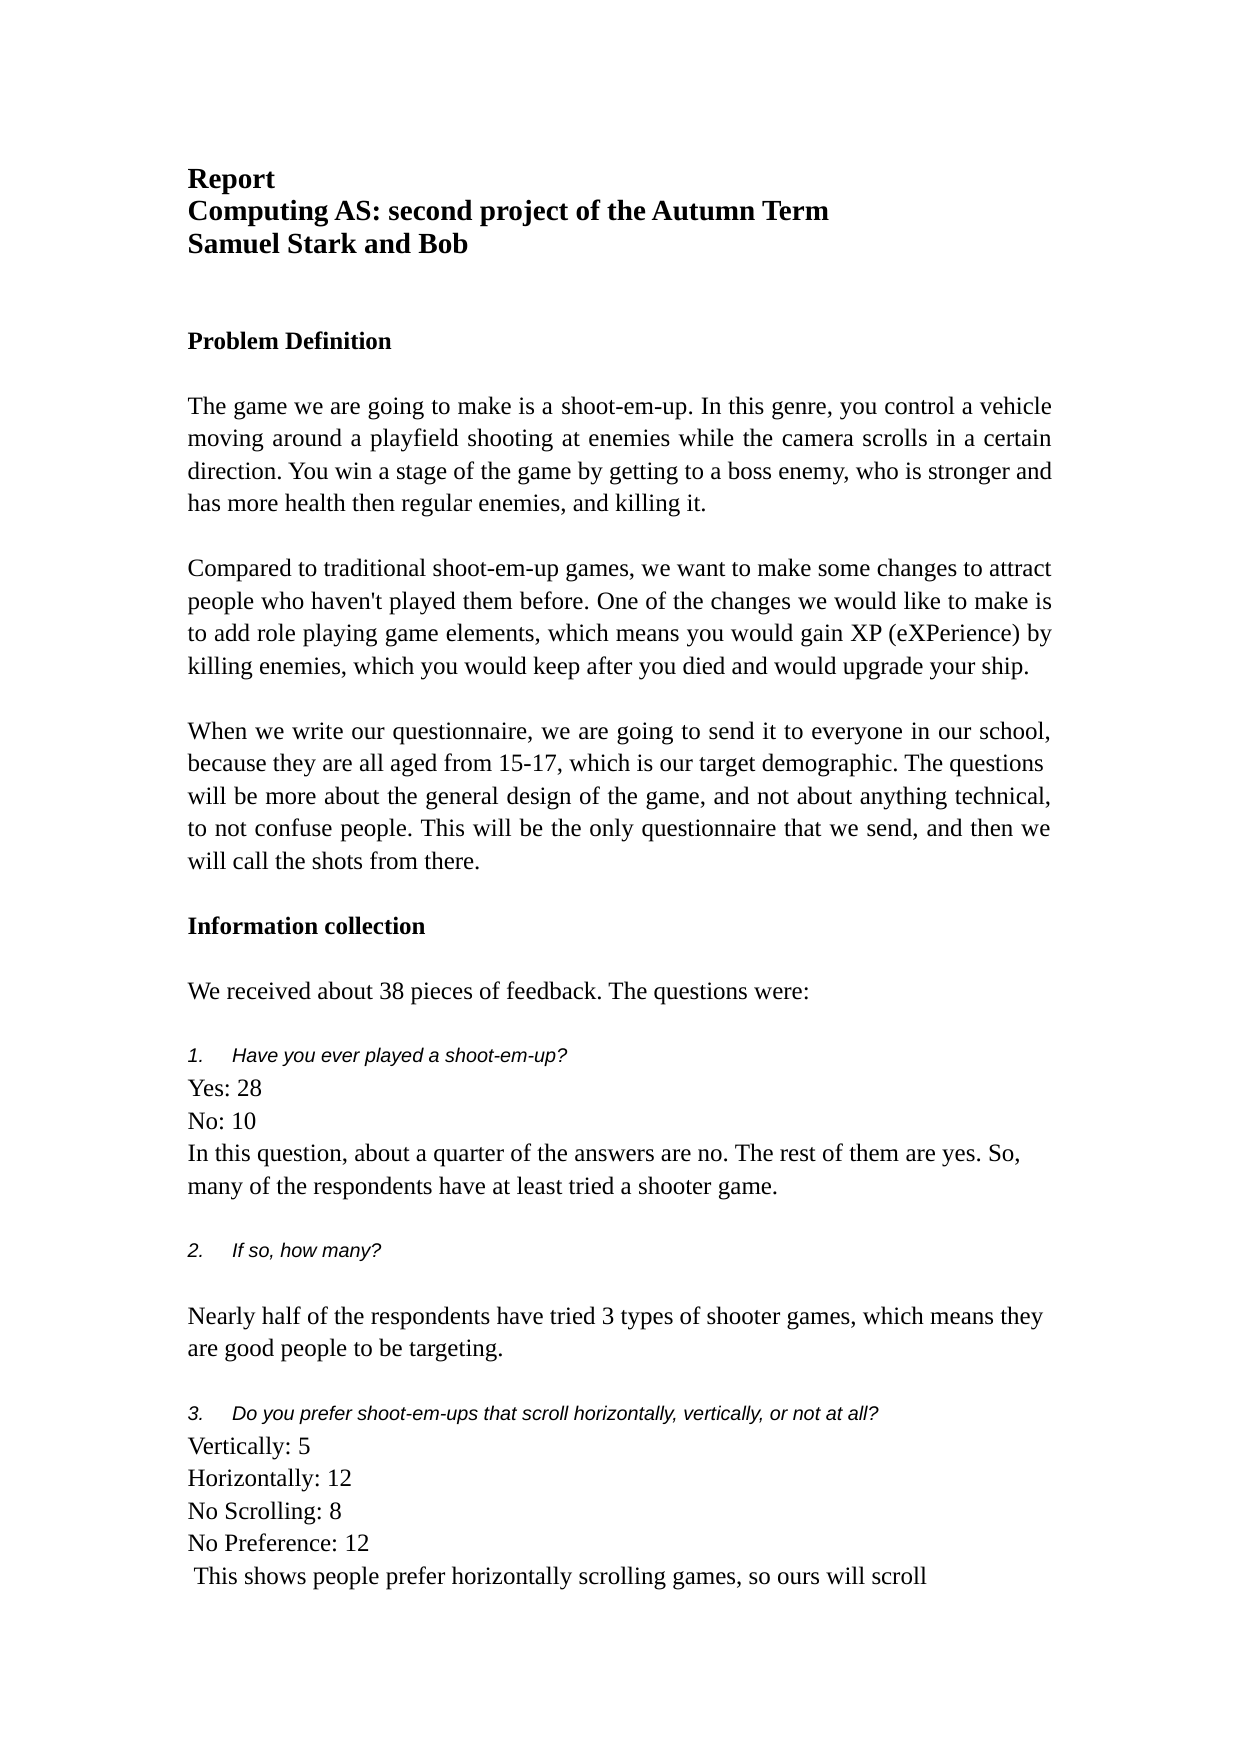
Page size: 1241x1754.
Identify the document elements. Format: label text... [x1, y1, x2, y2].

text We received about 38 pieces of feedback. The questions were: [187, 974, 1053, 1007]
text Vertically: 5 [187, 1429, 1053, 1462]
text No Scrolling: 8 [187, 1494, 1053, 1527]
text will be more about the general design of the game, and not about anything technical, to not confuse people. This will be the only questionnaire that we send, and then we will call the shots from there. [187, 779, 1053, 877]
text The game we are going to make is a shoot-em-up. In this genre, you control a vehicle moving around a playfield shooting at enemies while the camera scrolls in a certain direction. You win a stage of the game by getting to a boss enemy, who is stronger and has more health then regular enemies, and killing it. [187, 389, 1053, 519]
text Horizontally: 12 [187, 1462, 1053, 1494]
list No: 10 [187, 1104, 1053, 1137]
list Have you ever played a shoot-em-up? [187, 1039, 1053, 1072]
text Information collection [187, 909, 1053, 942]
text Samuel Stark and Bob [187, 227, 1053, 259]
text This shows people prefer horizontally scrolling games, so ours will scroll [187, 1559, 1053, 1592]
list Do you prefer shoot-em-ups that scroll horizontally, vertically, or not at all? [187, 1397, 1053, 1429]
text Problem Definition [187, 324, 1053, 357]
text Report [187, 162, 1053, 194]
text In this question, about a quarter of the answers are no. The rest of them are yes. So, many of the respondents have at least tried a shooter game. [187, 1137, 1053, 1202]
text Nearly half of the respondents have tried 3 types of shooter games, which means they are good people to be targeting. [187, 1299, 1053, 1364]
list If so, how many? [187, 1234, 1053, 1267]
text Computing AS: second project of the Autumn Term [187, 194, 1053, 227]
text Compared to traditional shoot-em-up games, we want to make some changes to attract people who haven't played them before. One of the changes we would like to make is to add role playing game elements, which means you would gain XP (eXPerience) by killing enemies, which you would keep after you died and would upgrade your ship. [187, 552, 1053, 682]
list Yes: 28 [187, 1072, 1053, 1104]
text When we write our questionnaire, we are going to send it to everyone in our school, because they are all aged from 15-17, which is our target demographic. The questions [187, 714, 1053, 779]
text No Preference: 12 [187, 1527, 1053, 1559]
